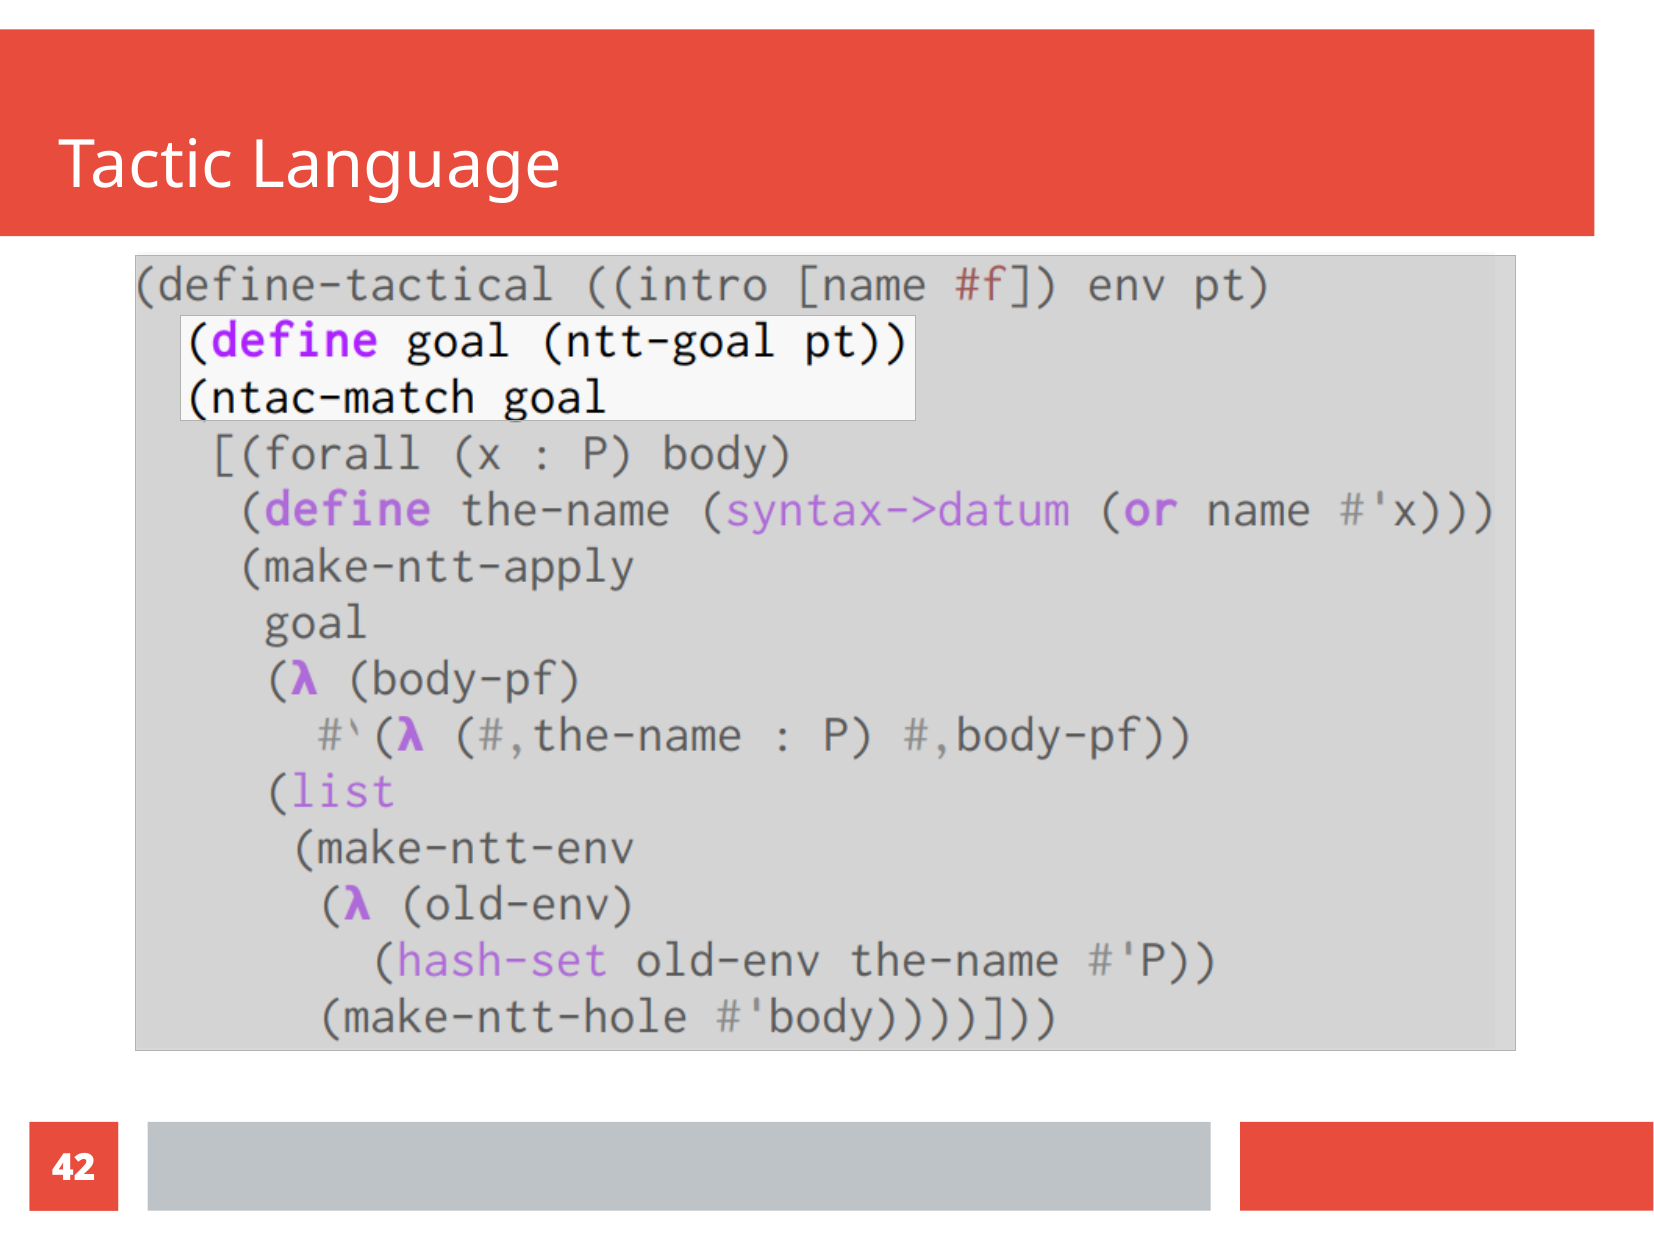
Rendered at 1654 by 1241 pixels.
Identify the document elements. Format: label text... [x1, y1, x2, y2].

title Tactic Language [59, 59, 1595, 207]
picture [181, 316, 915, 420]
text_box [135, 255, 1516, 1051]
